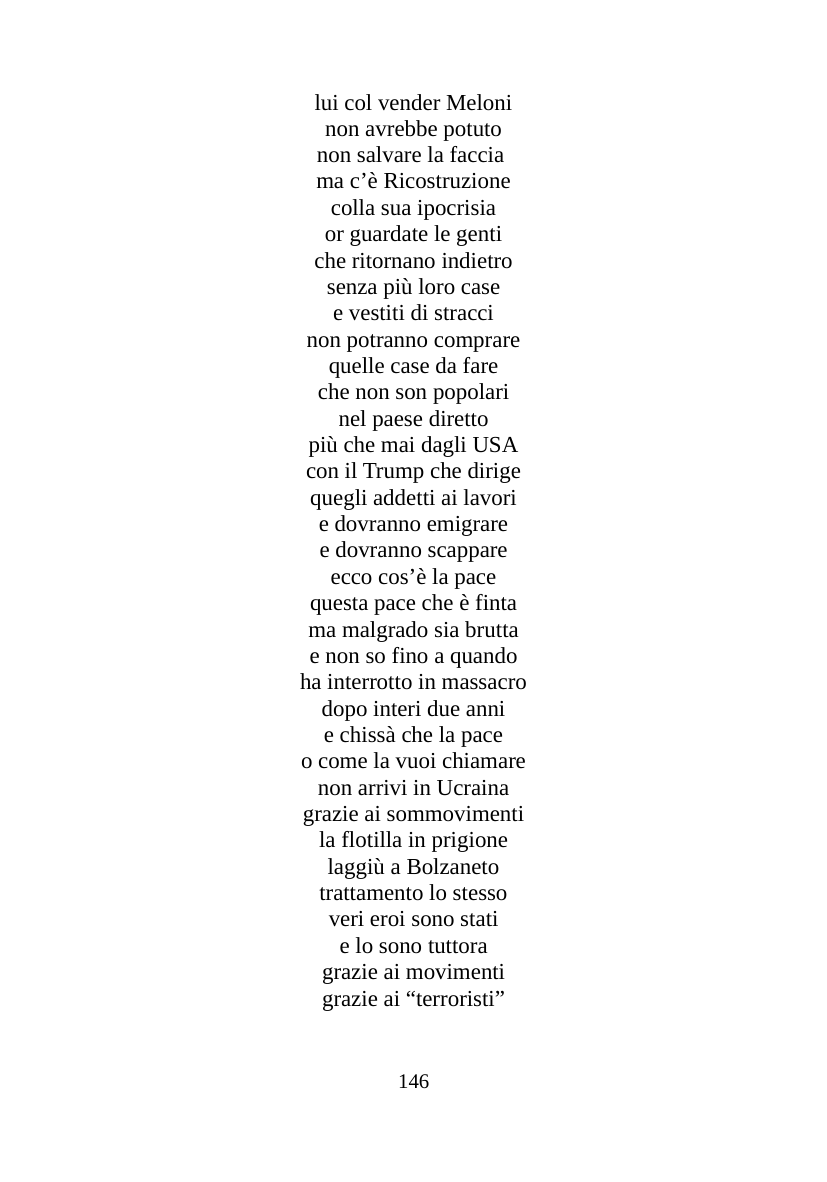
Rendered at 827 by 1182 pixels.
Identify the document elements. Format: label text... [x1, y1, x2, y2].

text e chissà che la pace [88, 721, 738, 747]
text nel paese diretto [88, 405, 738, 431]
text più che mai dagli USA [88, 431, 738, 457]
text questa pace che è finta [88, 589, 738, 616]
text e dovranno emigrare [88, 510, 738, 537]
text che non son popolari [88, 378, 738, 405]
text ma c’è Ricostruzione [88, 168, 738, 194]
text laggiù a Bolzaneto [88, 853, 738, 879]
text senza più loro case [88, 273, 738, 299]
text non salvare la faccia [88, 141, 738, 168]
text non arrivi in Ucraina [88, 774, 738, 800]
text dopo interi due anni [88, 695, 738, 721]
text veri eroi sono stati [88, 906, 738, 932]
text ma malgrado sia brutta [88, 616, 738, 642]
text grazie ai “terroristi” [88, 984, 738, 1011]
text la flotilla in prigione [88, 826, 738, 853]
text e non so fino a quando [88, 642, 738, 668]
text e vestiti di stracci [88, 299, 738, 326]
text ecco cos’è la pace [88, 563, 738, 589]
text quelle case da fare [88, 352, 738, 378]
text e lo sono tuttora [88, 932, 738, 958]
text o come la vuoi chiamare [88, 747, 738, 774]
text or guardate le genti [88, 220, 738, 247]
text e dovranno scappare [88, 537, 738, 563]
text colla sua ipocrisia [88, 194, 738, 220]
text grazie ai movimenti [88, 958, 738, 984]
text non potranno comprare [88, 326, 738, 352]
text trattamento lo stesso [88, 879, 738, 906]
text con il Trump che dirige [88, 457, 738, 484]
text che ritornano indietro [88, 247, 738, 273]
text ha interrotto in massacro [88, 668, 738, 695]
text grazie ai sommovimenti [88, 800, 738, 826]
text quegli addetti ai lavori [88, 484, 738, 510]
text lui col vender Meloni [88, 88, 738, 115]
text non avrebbe potuto [88, 115, 738, 141]
